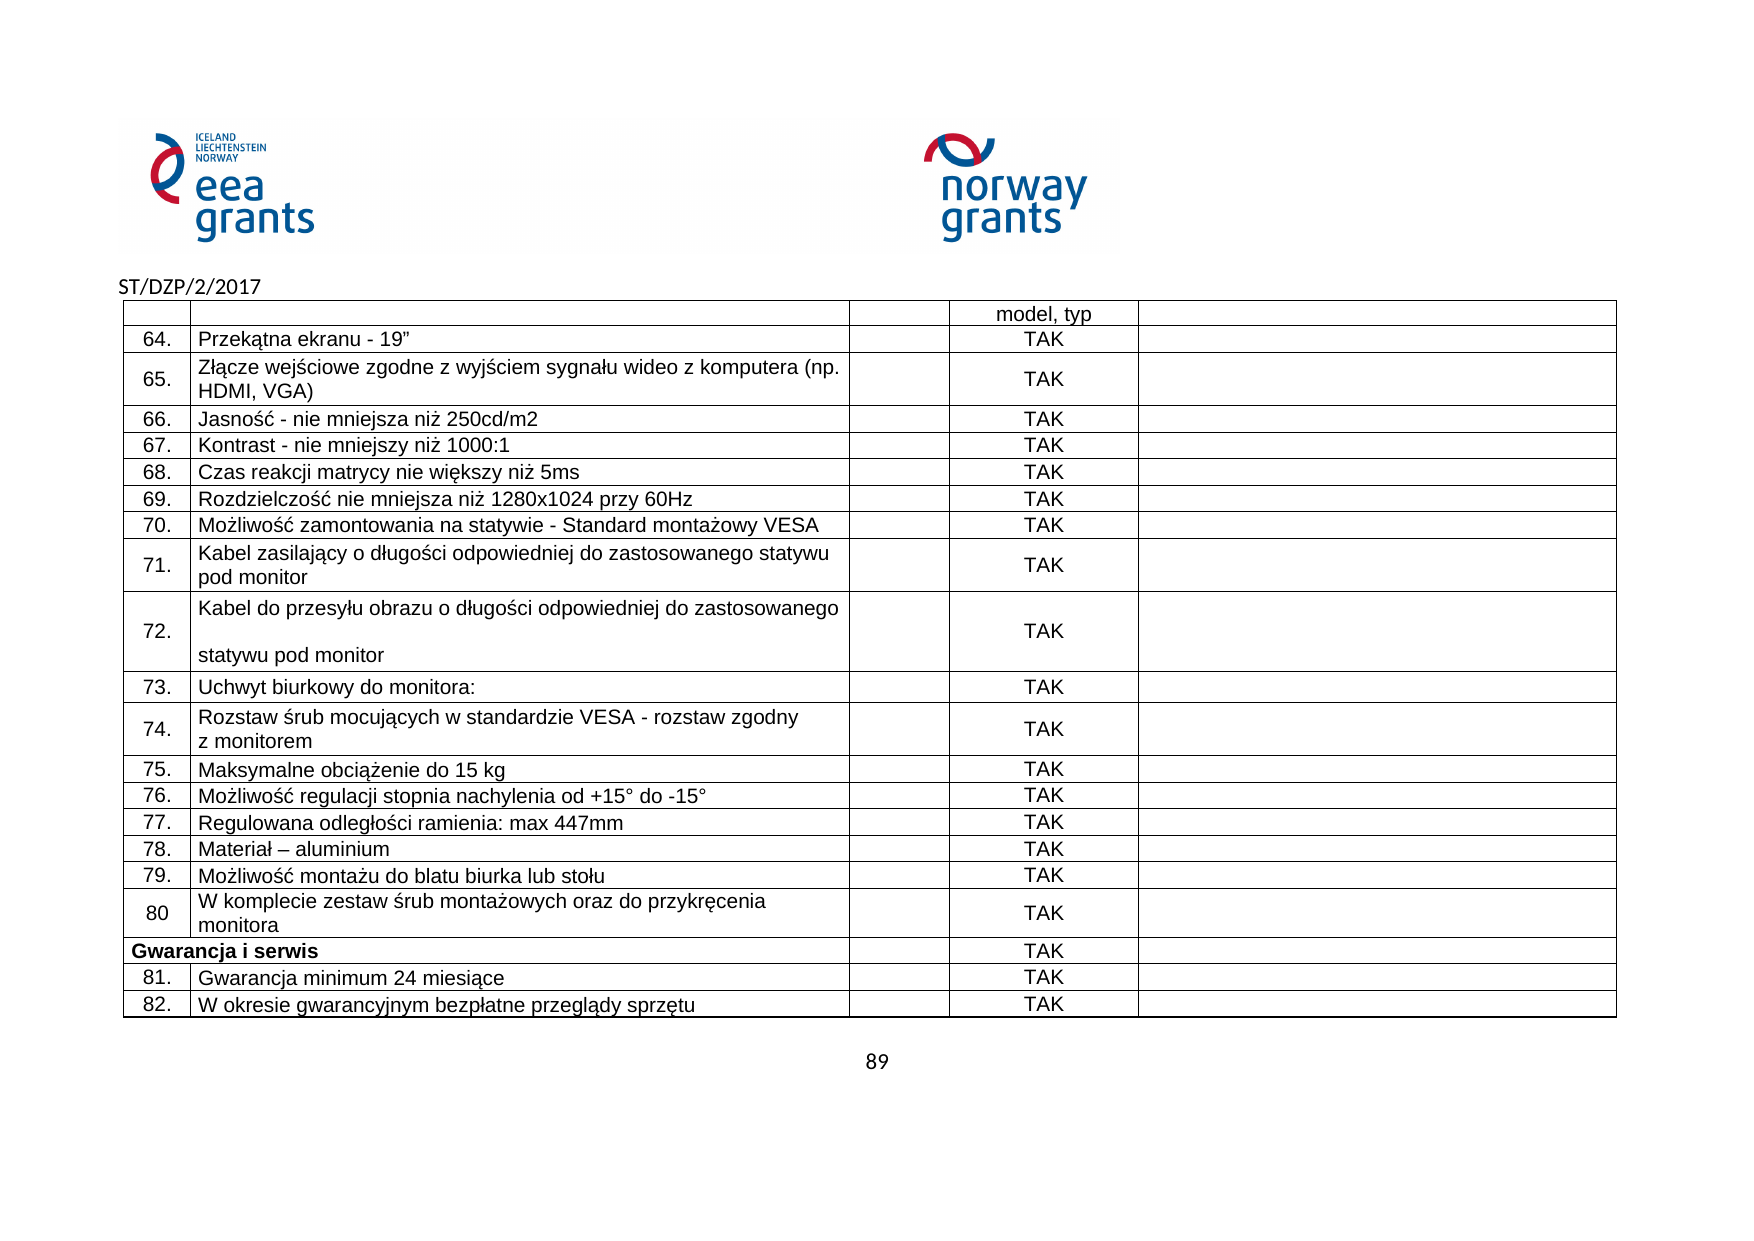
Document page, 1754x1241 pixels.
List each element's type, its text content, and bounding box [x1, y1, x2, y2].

table_cell [1139, 703, 1616, 755]
table_cell [850, 539, 949, 591]
table_cell TAK [950, 991, 1138, 1016]
table_cell 80 [124, 889, 190, 937]
table_cell Możliwość regulacji stopnia nachylenia od +15° do -15° [191, 783, 849, 808]
table_cell Kontrast - nie mniejszy niż 1000:1 [191, 433, 849, 458]
table_cell Możliwość montażu do blatu biurka lub stołu [191, 862, 849, 888]
table_cell [1139, 672, 1616, 702]
table_cell [850, 756, 949, 782]
table_cell [1139, 964, 1616, 990]
table_cell Kabel do przesyłu obrazu o długości odpowiedniej do zastosowanego statywu pod monitor [191, 592, 849, 671]
table_cell 69. [124, 486, 190, 511]
table_cell Rozstaw śrub mocujących w standardzie VESA - rozstaw zgodny z monitorem [191, 703, 849, 755]
table_cell 72. [124, 592, 190, 671]
table_cell 65. [124, 353, 190, 405]
table_cell [850, 406, 949, 432]
table_cell Złącze wejściowe zgodne z wyjściem sygnału wideo z komputera (np. HDMI, VGA) [191, 353, 849, 405]
table_cell [850, 862, 949, 888]
table_cell 73. [124, 672, 190, 702]
table_cell [850, 326, 949, 352]
table_cell [191, 301, 849, 325]
table_cell TAK [950, 592, 1138, 671]
table_cell [1139, 809, 1616, 835]
table_cell [1139, 406, 1616, 432]
table_cell [850, 459, 949, 485]
table_cell [124, 301, 190, 325]
table_cell [1139, 512, 1616, 538]
table_cell [1139, 301, 1616, 325]
table_cell 78. [124, 836, 190, 861]
table_cell 64. [124, 326, 190, 352]
table_cell TAK [950, 889, 1138, 937]
table_cell Gwarancja minimum 24 miesiące [191, 964, 849, 990]
table_cell [850, 353, 949, 405]
table_cell [850, 783, 949, 808]
table_cell [850, 991, 949, 1016]
table_cell Kabel zasilający o długości odpowiedniej do zastosowanego statywu pod monitor [191, 539, 849, 591]
table_cell TAK [950, 539, 1138, 591]
table_cell model, typ [950, 301, 1138, 325]
table_cell 68. [124, 459, 190, 485]
table_cell W okresie gwarancyjnym bezpłatne przeglądy sprzętu [191, 991, 849, 1016]
table_cell TAK [950, 486, 1138, 511]
table_cell [850, 889, 949, 937]
table_cell TAK [950, 353, 1138, 405]
table_cell [850, 592, 949, 671]
table_cell TAK [950, 809, 1138, 835]
table_cell Gwarancja i serwis [124, 938, 849, 963]
table_cell [1139, 783, 1616, 808]
table_cell [1139, 326, 1616, 352]
table_cell [1139, 459, 1616, 485]
table_cell [850, 486, 949, 511]
table_cell 77. [124, 809, 190, 835]
table_cell 66. [124, 406, 190, 432]
table_cell TAK [950, 703, 1138, 755]
table_cell TAK [950, 326, 1138, 352]
table_cell Czas reakcji matrycy nie większy niż 5ms [191, 459, 849, 485]
table_cell TAK [950, 433, 1138, 458]
table_cell W komplecie zestaw śrub montażowych oraz do przykręcenia monitora [191, 889, 849, 937]
table_cell [850, 301, 949, 325]
table_cell [1139, 486, 1616, 511]
table_cell [850, 703, 949, 755]
table_cell TAK [950, 964, 1138, 990]
table_cell [1139, 433, 1616, 458]
table_cell Materiał – aluminium [191, 836, 849, 861]
table_cell 74. [124, 703, 190, 755]
table_cell TAK [950, 756, 1138, 782]
table_cell TAK [950, 512, 1138, 538]
table_cell TAK [950, 459, 1138, 485]
table_cell TAK [950, 406, 1138, 432]
table_cell 82. [124, 991, 190, 1016]
table_cell [1139, 991, 1616, 1016]
table_cell [850, 836, 949, 861]
table_cell [1139, 353, 1616, 405]
table_cell [850, 964, 949, 990]
table_cell TAK [950, 672, 1138, 702]
table_cell [1139, 889, 1616, 937]
table_cell TAK [950, 938, 1138, 963]
table_cell [1139, 539, 1616, 591]
table_cell [1139, 756, 1616, 782]
table_cell Możliwość zamontowania na statywie - Standard montażowy VESA [191, 512, 849, 538]
table_cell Regulowana odległości ramienia: max 447mm [191, 809, 849, 835]
table_cell TAK [950, 836, 1138, 861]
table_cell [850, 938, 949, 963]
table_cell Uchwyt biurkowy do monitora: [191, 672, 849, 702]
table_cell [850, 512, 949, 538]
table_cell 76. [124, 783, 190, 808]
table_cell [1139, 592, 1616, 671]
table_cell [1139, 862, 1616, 888]
table_cell Jasność - nie mniejsza niż 250cd/m2 [191, 406, 849, 432]
table_cell Rozdzielczość nie mniejsza niż 1280x1024 przy 60Hz [191, 486, 849, 511]
table_cell TAK [950, 862, 1138, 888]
table_cell [850, 433, 949, 458]
table_cell Maksymalne obciążenie do 15 kg [191, 756, 849, 782]
table_cell 81. [124, 964, 190, 990]
table_cell [1139, 938, 1616, 963]
table_cell 70. [124, 512, 190, 538]
table_cell 67. [124, 433, 190, 458]
table_cell 71. [124, 539, 190, 591]
table_cell [1139, 836, 1616, 861]
table_cell 79. [124, 862, 190, 888]
table_cell Przekątna ekranu - 19” [191, 326, 849, 352]
table_cell 75. [124, 756, 190, 782]
table_cell TAK [950, 783, 1138, 808]
table_cell [850, 809, 949, 835]
table_cell [850, 672, 949, 702]
